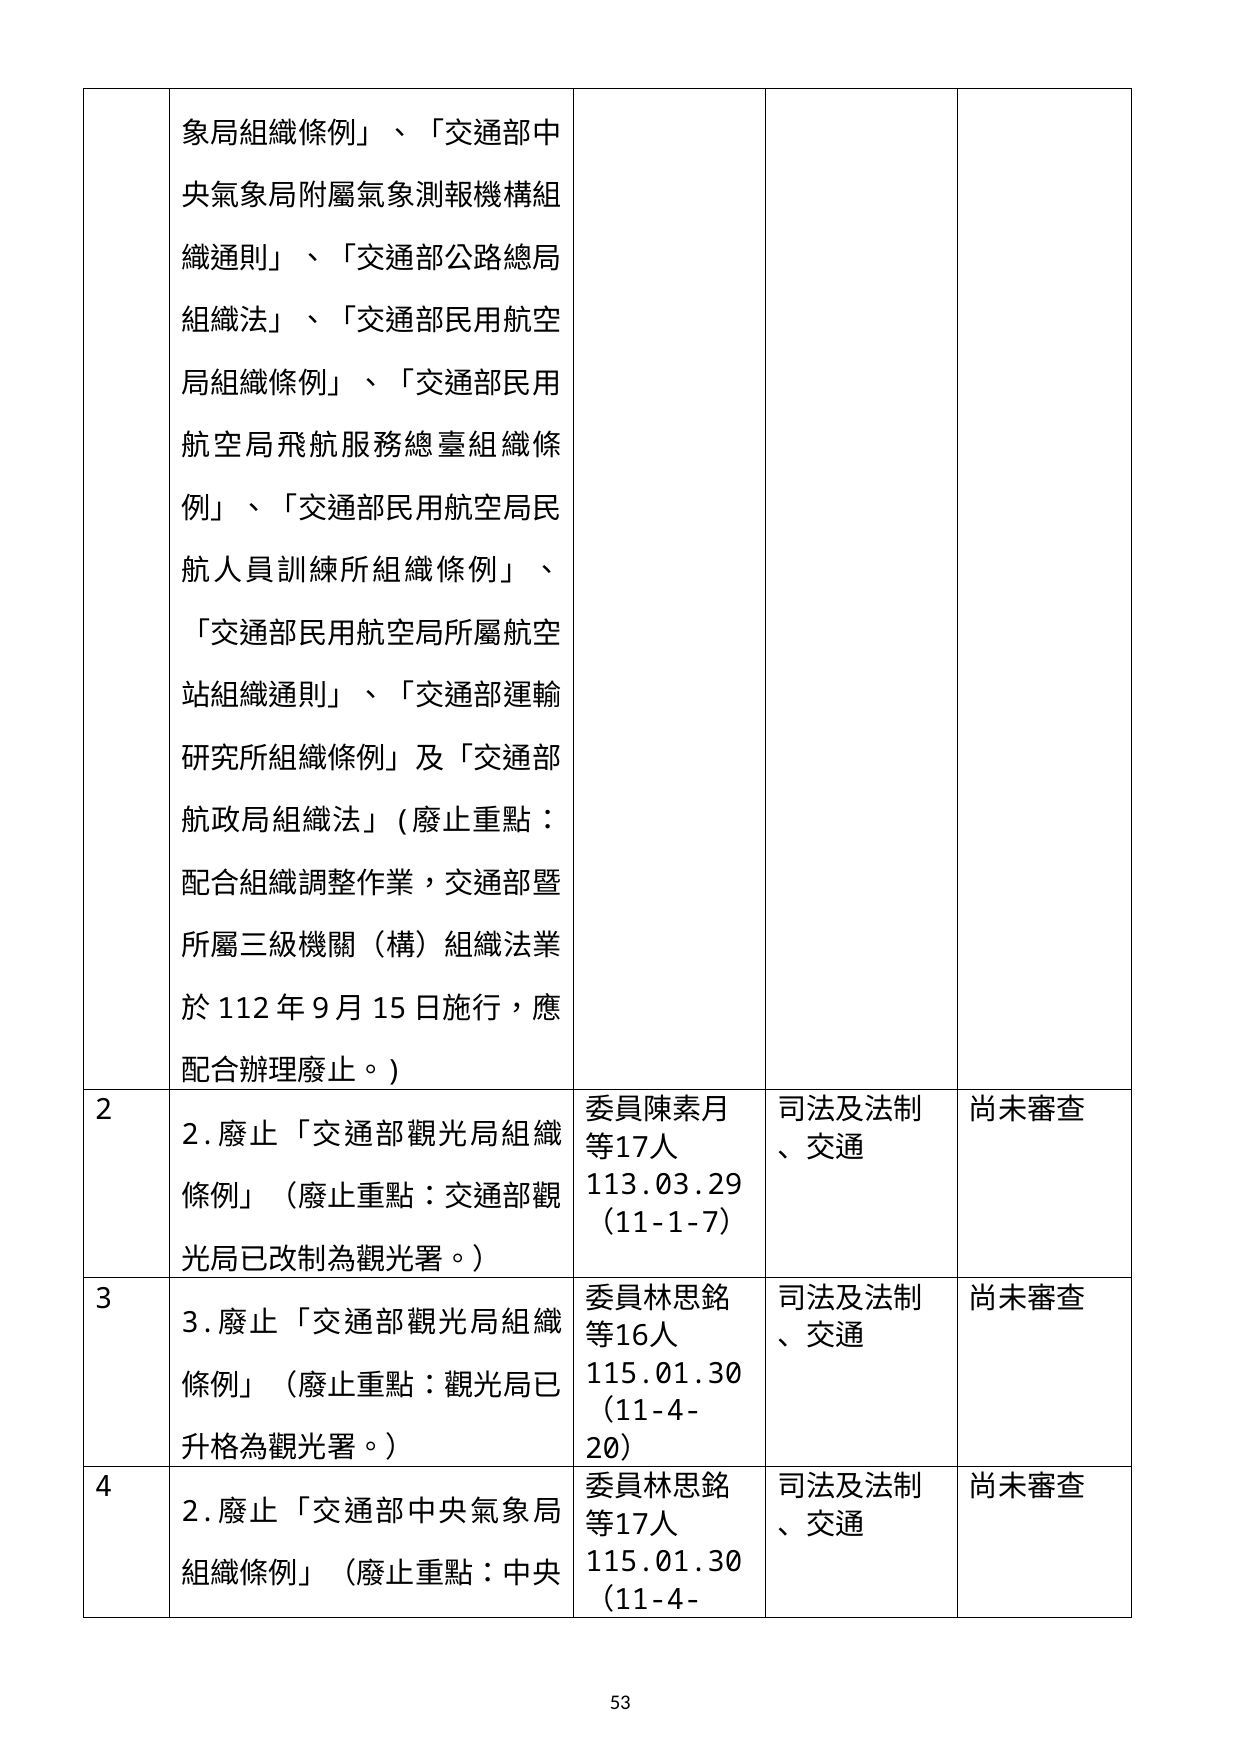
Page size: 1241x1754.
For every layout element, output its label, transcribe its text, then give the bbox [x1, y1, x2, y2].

table_cell [766, 89, 957, 1089]
table_cell 司法及法制、交通 [766, 1090, 957, 1277]
table_cell 4 [84, 1467, 169, 1617]
table_cell [574, 89, 765, 1089]
table_cell 3 [84, 1278, 169, 1466]
table_cell 委員林思銘 等17人 115.01.30 （11-4- [574, 1467, 765, 1617]
table_cell 象局組織條例」、「交通部中央氣象局附屬氣象測報機構組織通則」、「交通部公路總局組織法」、「交通部民用航空局組織條例」、「交通部民用航空局飛航服務總臺組織條例」、「交通部民用航空局民航人員訓練所組織條例」、「交通部民用航空局所屬航空站組織通則」、「交通部運輸研究所組織條例」及「交通部航政局組織法」(廢止重點：配合組織調整作業，交通部暨所屬三級機關（構）組織法業於112年9月15日施行，應配合辦理廢止。) [170, 89, 573, 1089]
table_cell 委員林思銘 等16人 115.01.30 （11-4-20） [574, 1278, 765, 1466]
table_cell 2.廢止「交通部中央氣象局組織條例」（廢止重點：中央 [170, 1467, 573, 1617]
table_cell 司法及法制、交通 [766, 1278, 957, 1466]
table_cell [958, 89, 1131, 1089]
table_cell 2.廢止「交通部觀光局組織條例」（廢止重點：交通部觀光局已改制為觀光署。） [170, 1090, 573, 1277]
table_cell 司法及法制、交通 [766, 1467, 957, 1617]
table_cell 尚未審查 [958, 1467, 1131, 1617]
table_cell 3.廢止「交通部觀光局組織條例」（廢止重點：觀光局已升格為觀光署。） [170, 1278, 573, 1466]
table_cell 尚未審查 [958, 1278, 1131, 1466]
table_cell 2 [84, 1090, 169, 1277]
table_cell [84, 89, 169, 1089]
table_cell 委員陳素月 等17人 113.03.29 （11-1-7） [574, 1090, 765, 1277]
table_cell 尚未審查 [958, 1090, 1131, 1277]
